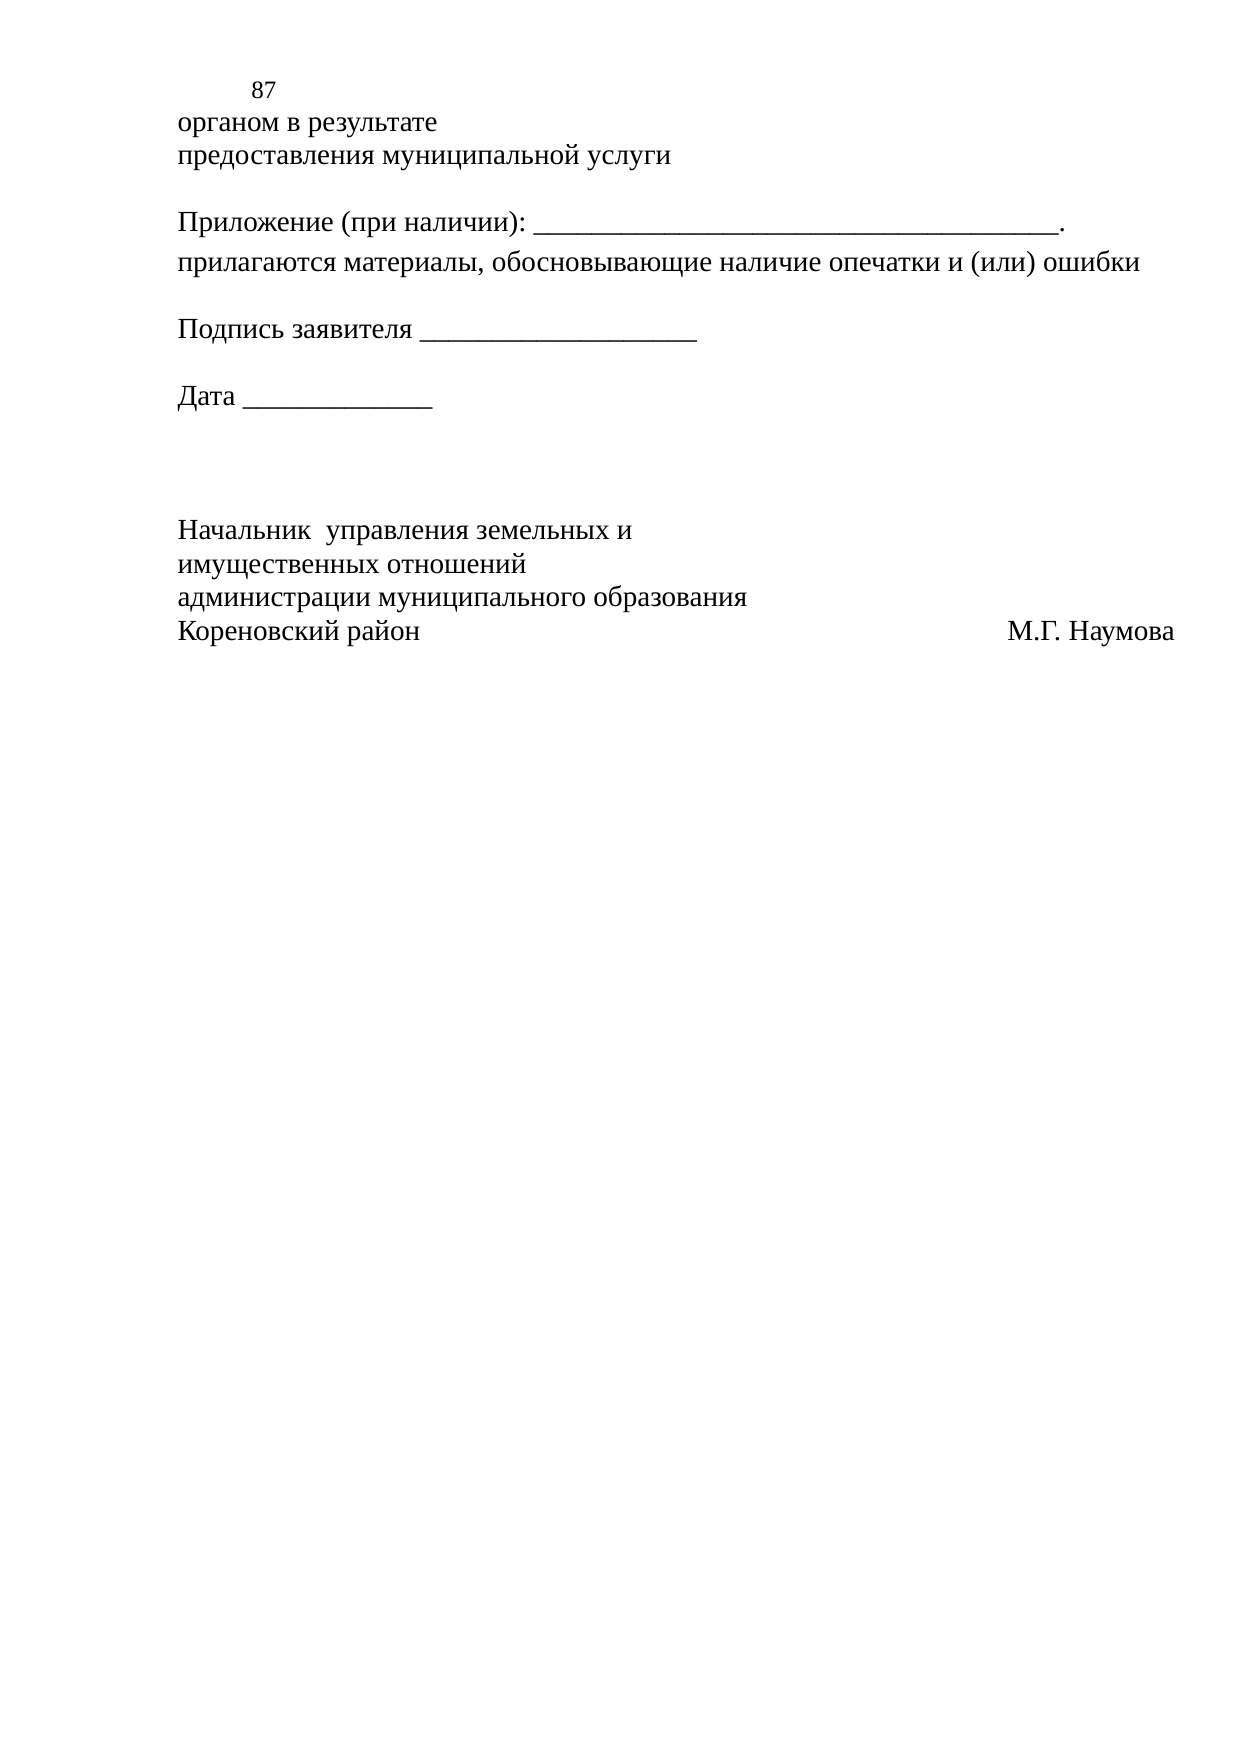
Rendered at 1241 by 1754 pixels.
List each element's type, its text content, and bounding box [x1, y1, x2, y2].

text предоставления муниципальной услуги [177, 137, 1181, 171]
text имущественных отношений [177, 546, 1181, 579]
text Дата _____________ [177, 378, 1181, 412]
text Подпись заявителя ___________________ [177, 311, 1181, 345]
text Приложение (при наличии): ____________________________________. [177, 204, 1181, 238]
text Кореновский район М.Г. Наумова [177, 613, 1181, 647]
text органом в результате [177, 104, 1181, 137]
text администрации муниципального образования [177, 579, 1181, 613]
text прилагаются материалы, обосновывающие наличие опечатки и (или) ошибки [177, 244, 1181, 278]
text Начальник управления земельных и [177, 512, 1181, 546]
